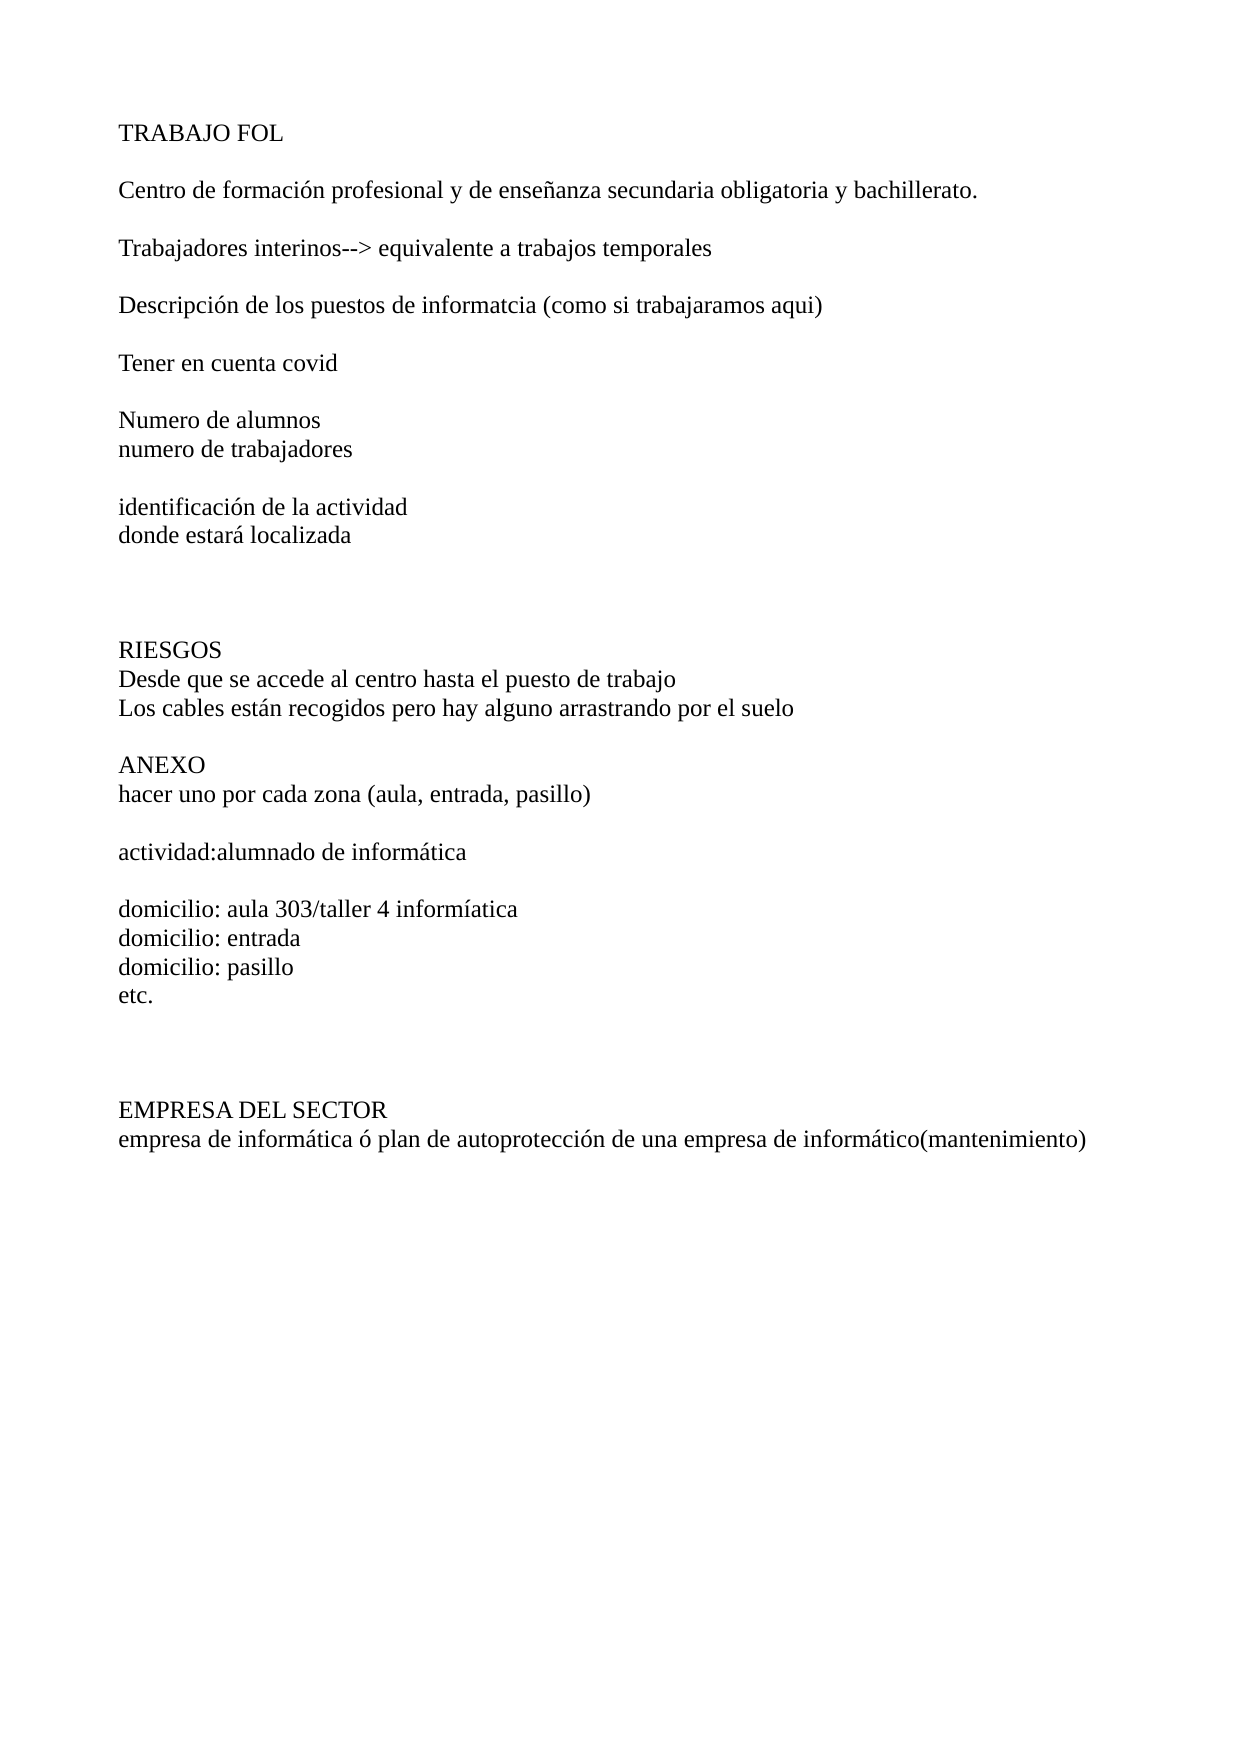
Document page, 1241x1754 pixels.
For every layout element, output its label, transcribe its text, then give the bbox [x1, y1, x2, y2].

text domicilio: aula 303/taller 4 informíatica [118, 894, 1122, 923]
text empresa de informática ó plan de autoprotección de una empresa de informático(mantenimiento) [118, 1124, 1122, 1153]
text numero de trabajadores [118, 434, 1122, 463]
text Centro de formación profesional y de enseñanza secundaria obligatoria y bachillerato. [118, 176, 1122, 204]
text Tener en cuenta covid [118, 348, 1122, 377]
text RIESGOS [118, 636, 1122, 664]
text EMPRESA DEL SECTOR [118, 1096, 1122, 1124]
text domicilio: entrada [118, 923, 1122, 952]
text domicilio: pasillo [118, 952, 1122, 981]
text ANEXO [118, 751, 1122, 779]
text identificación de la actividad [118, 492, 1122, 521]
text actividad:alumnado de informática [118, 837, 1122, 866]
text hacer uno por cada zona (aula, entrada, pasillo) [118, 779, 1122, 808]
text donde estará localizada [118, 521, 1122, 549]
text etc. [118, 981, 1122, 1009]
text Descripción de los puestos de informatcia (como si trabajaramos aqui) [118, 291, 1122, 319]
text Trabajadores interinos--> equivalente a trabajos temporales [118, 233, 1122, 262]
text Desde que se accede al centro hasta el puesto de trabajo [118, 664, 1122, 693]
text TRABAJO FOL [118, 118, 1122, 147]
text Numero de alumnos [118, 406, 1122, 434]
text Los cables están recogidos pero hay alguno arrastrando por el suelo [118, 693, 1122, 722]
